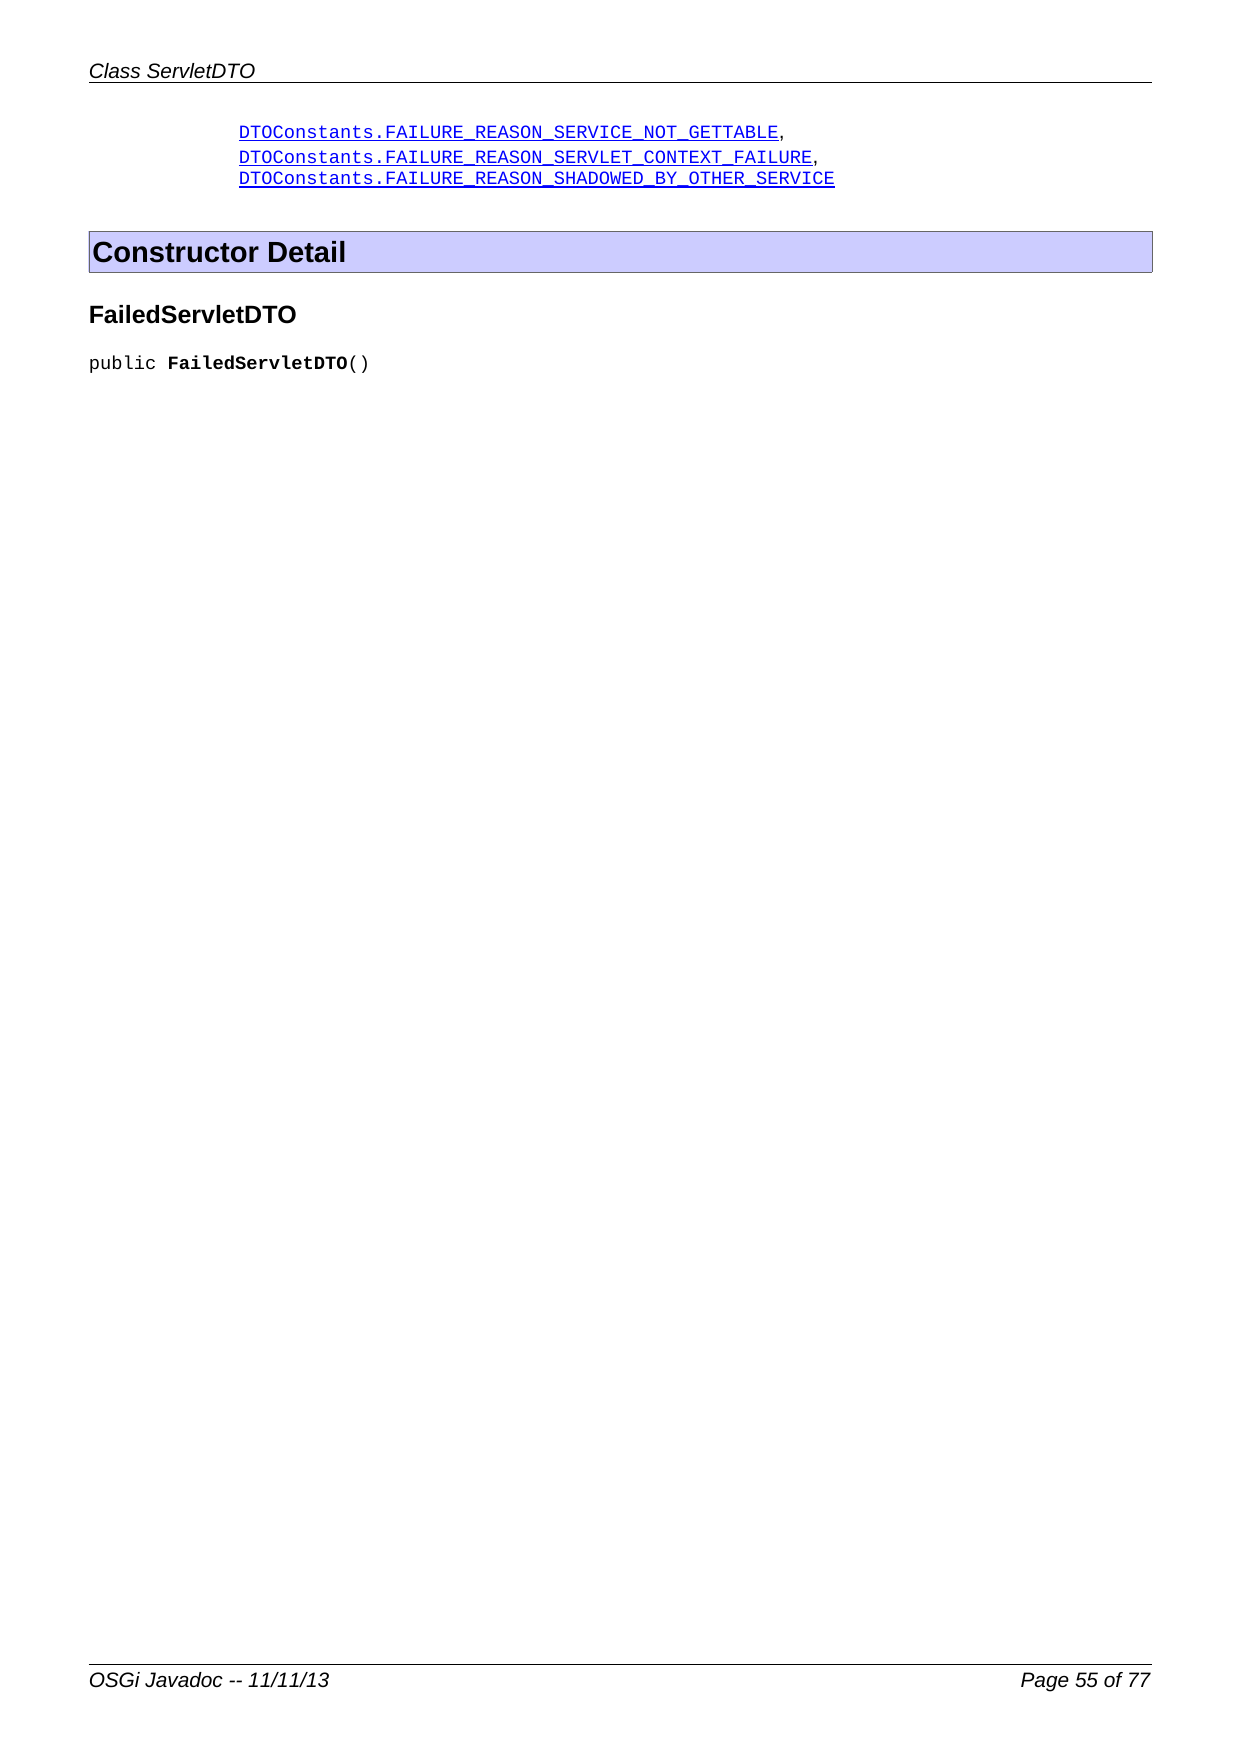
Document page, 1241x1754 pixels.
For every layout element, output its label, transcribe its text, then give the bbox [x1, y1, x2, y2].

subtitle FailedServletDTO [88, 301, 1152, 329]
text DTOConstants.FAILURE_REASON_SERVICE_NOT_GETTABLE, DTOConstants.FAILURE_REASON_SERVLET_CONTEXT_FAILURE, DTOConstants.FAILURE_REASON_SHADOWED_BY_OTHER_SERVICE [238, 118, 1152, 190]
subtitle Constructor Detail [90, 232, 1152, 272]
text public FailedServletDTO() [88, 353, 1152, 375]
